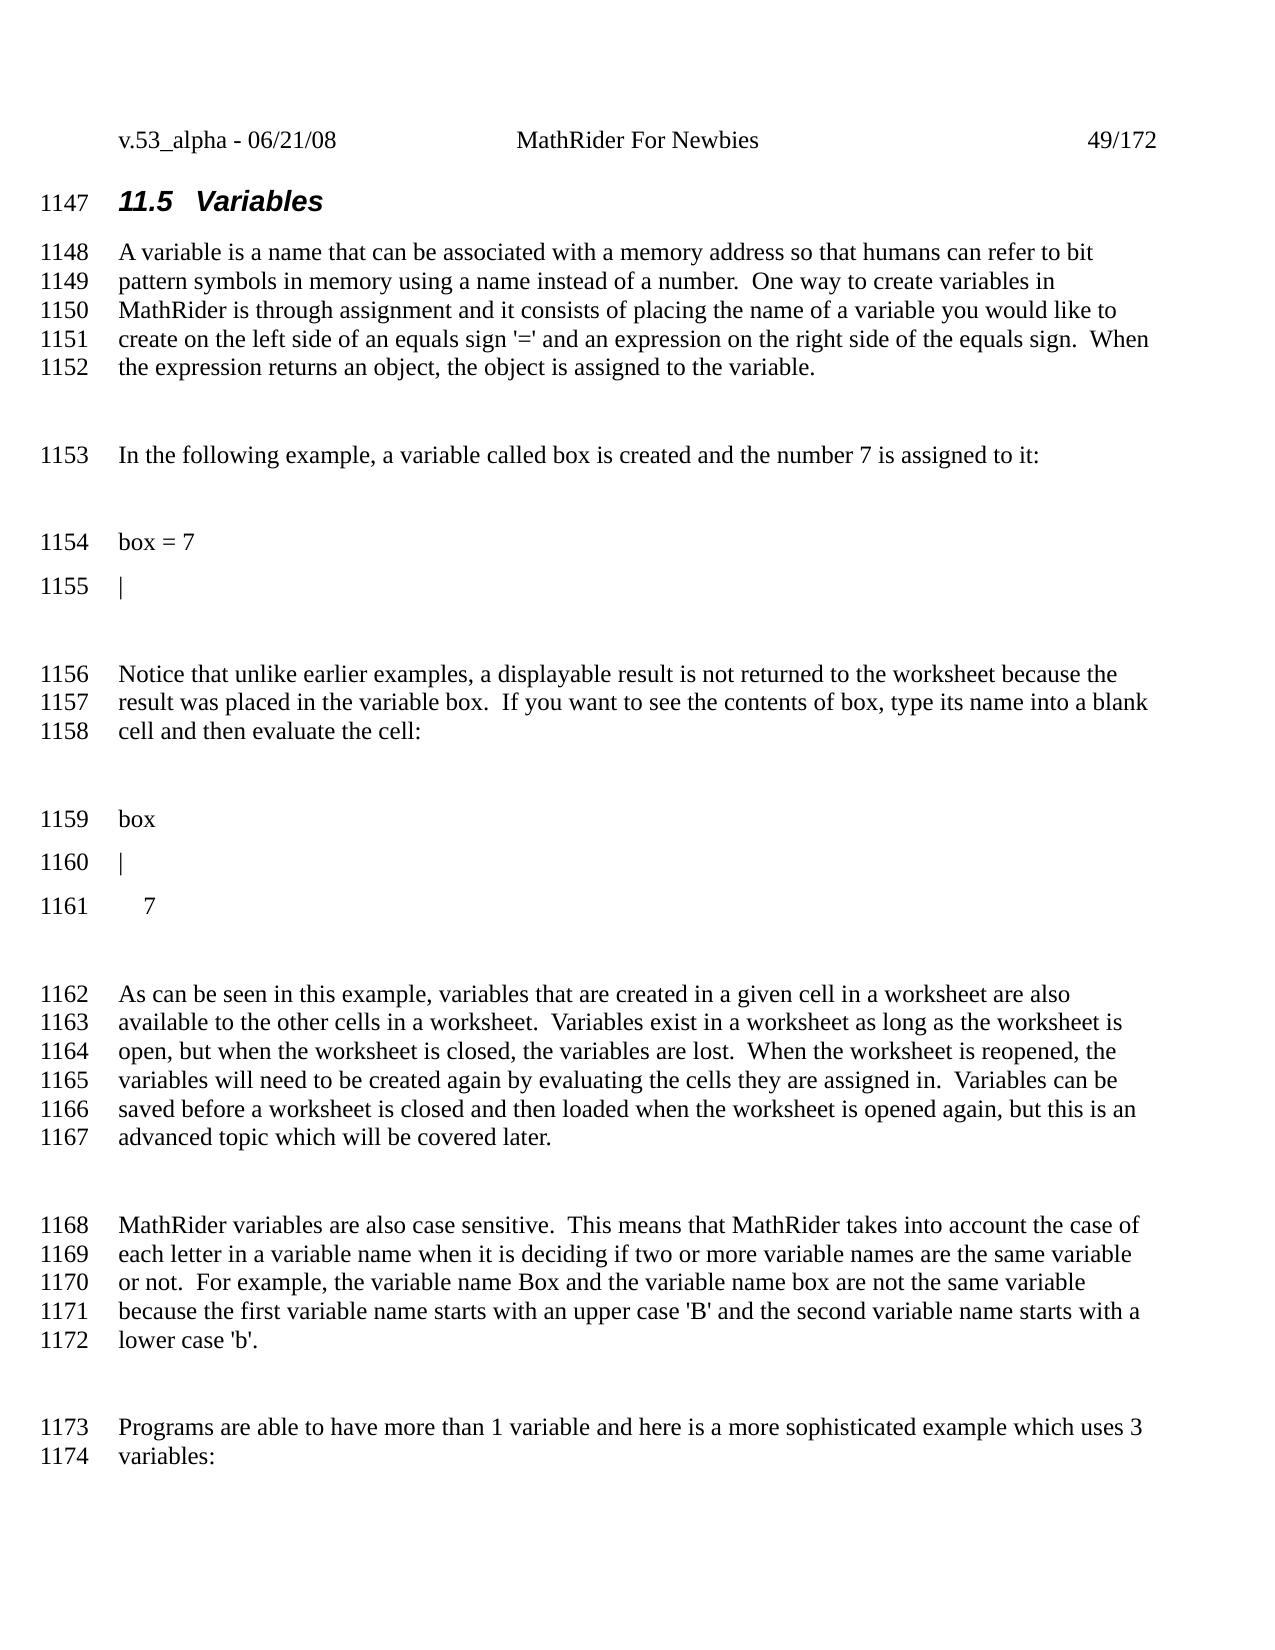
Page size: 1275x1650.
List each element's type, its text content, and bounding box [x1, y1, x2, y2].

text 7 [118, 891, 1157, 920]
text In the following example, a variable called box is created and the number 7 is assigned to it: [118, 440, 1157, 469]
text A variable is a name that can be associated with a memory address so that humans can refer to bit pattern symbols in memory using a name instead of a number. One way to create variables in MathRider is through assignment and it consists of placing the name of a variable you would like to create on the left side of an equals sign '=' and an expression on the right side of the equals sign. When the expression returns an object, the object is assigned to the variable. [118, 237, 1157, 381]
text | [118, 847, 1157, 876]
text box [118, 804, 1157, 832]
text Programs are able to have more than 1 variable and here is a more sophisticated example which uses 3 variables: [118, 1412, 1157, 1470]
text As can be seen in this example, variables that are created in a given cell in a worksheet are also available to the other cells in a worksheet. Variables exist in a worksheet as long as the worksheet is open, but when the worksheet is closed, the variables are lost. When the worksheet is reopened, the variables will need to be created again by evaluating the cells they are assigned in. Variables can be saved before a worksheet is closed and then loaded when the worksheet is opened again, but this is an advanced topic which will be covered later. [118, 979, 1157, 1151]
subtitle Variables [118, 184, 1157, 217]
text | [118, 571, 1157, 600]
text Notice that unlike earlier examples, a displayable result is not returned to the worksheet because the result was placed in the variable box. If you want to see the contents of box, type its name into a blank cell and then evaluate the cell: [118, 659, 1157, 745]
text box = 7 [118, 527, 1157, 556]
text MathRider variables are also case sensitive. This means that MathRider takes into account the case of each letter in a variable name when it is deciding if two or more variable names are the same variable or not. For example, the variable name Box and the variable name box are not the same variable because the first variable name starts with an upper case 'B' and the second variable name starts with a lower case 'b'. [118, 1210, 1157, 1354]
